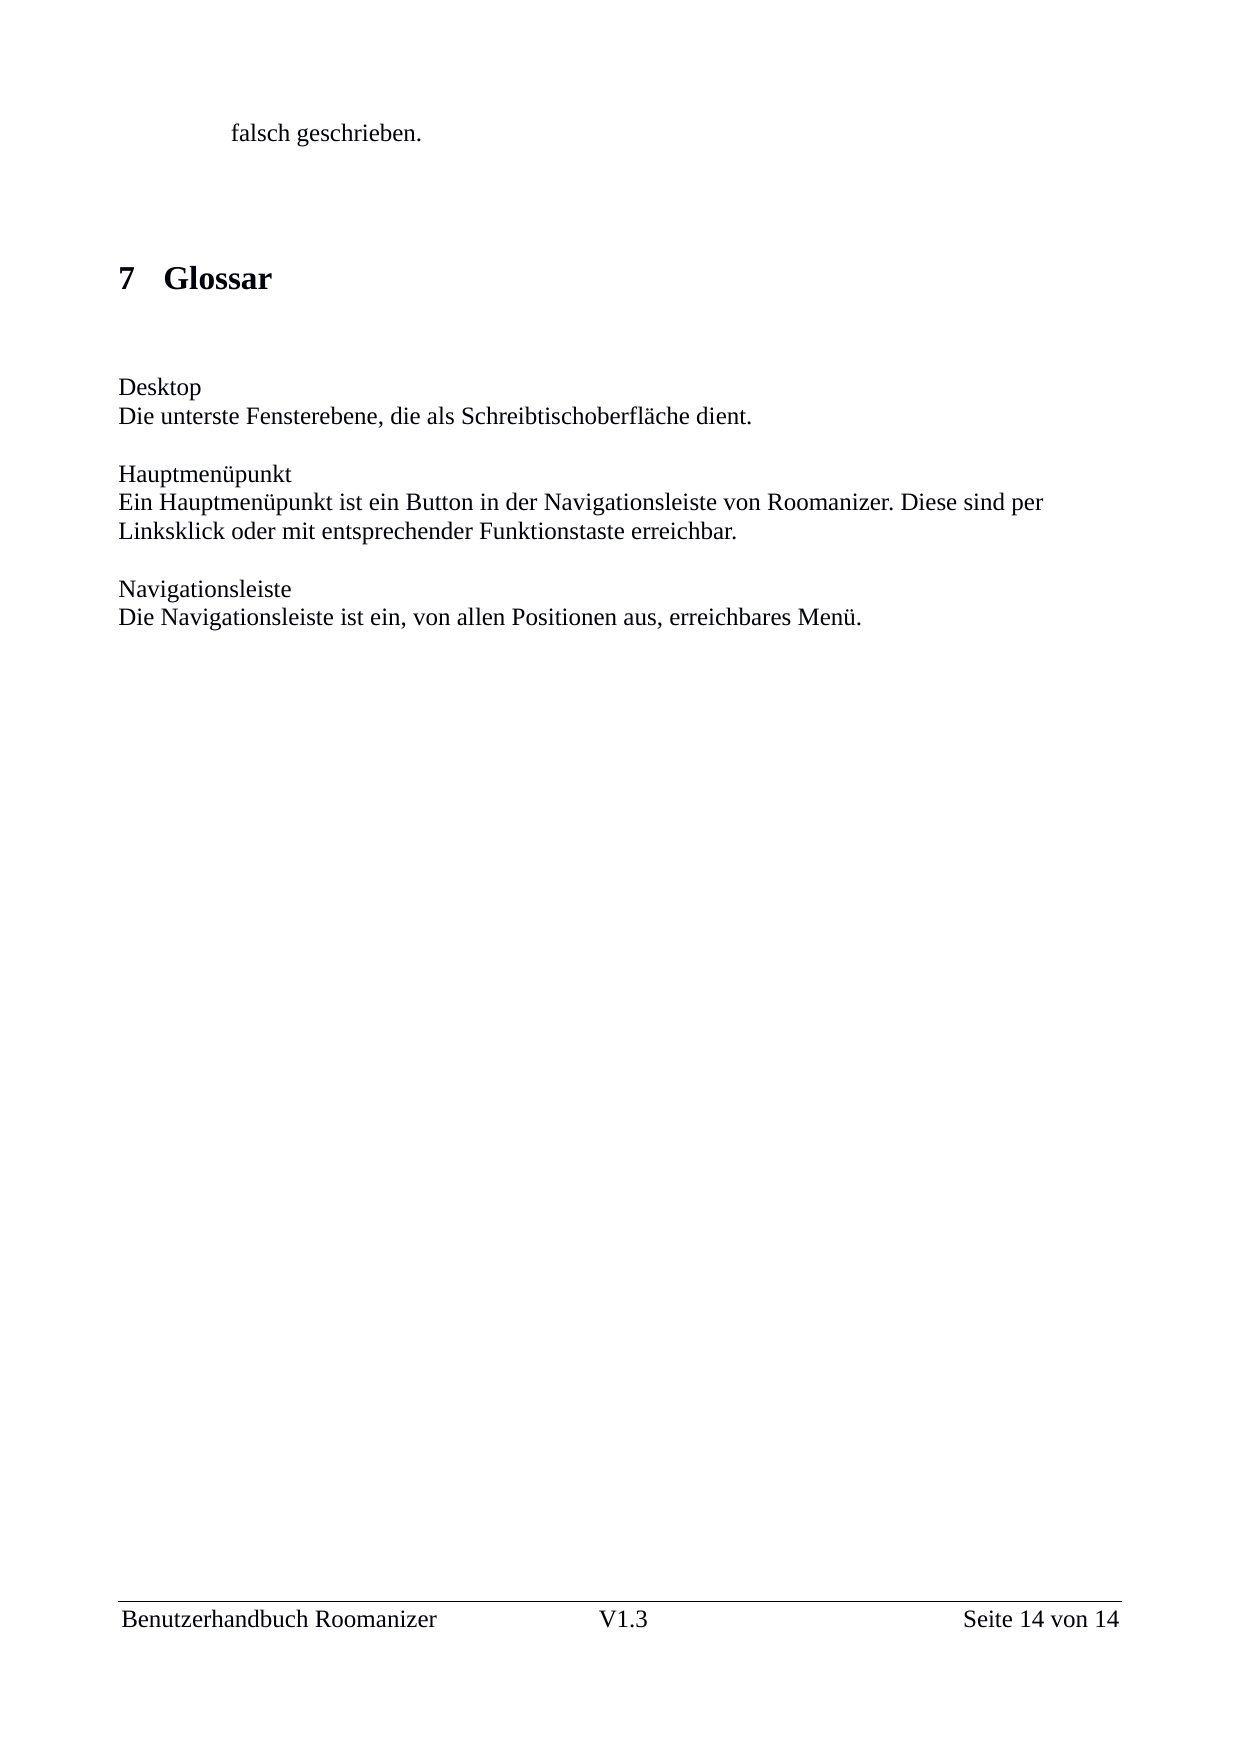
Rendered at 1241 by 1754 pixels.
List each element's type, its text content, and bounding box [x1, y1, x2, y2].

text Hauptmenüpunkt [118, 459, 1122, 487]
text Navigationsleiste [118, 574, 1122, 602]
subtitle 7 Glossar [118, 258, 1122, 296]
text Die Navigationsleiste ist ein, von allen Positionen aus, erreichbares Menü. [118, 602, 1122, 631]
text Die unterste Fensterebene, die als Schreibtischoberfläche dient. [118, 401, 1122, 430]
text Ein Hauptmenüpunkt ist ein Button in der Navigationsleiste von Roomanizer. Diese sind per Linksklick oder mit entsprechender Funktionstaste erreichbar. [118, 487, 1122, 545]
list falsch geschrieben. [193, 118, 1122, 147]
text Desktop [118, 372, 1122, 401]
